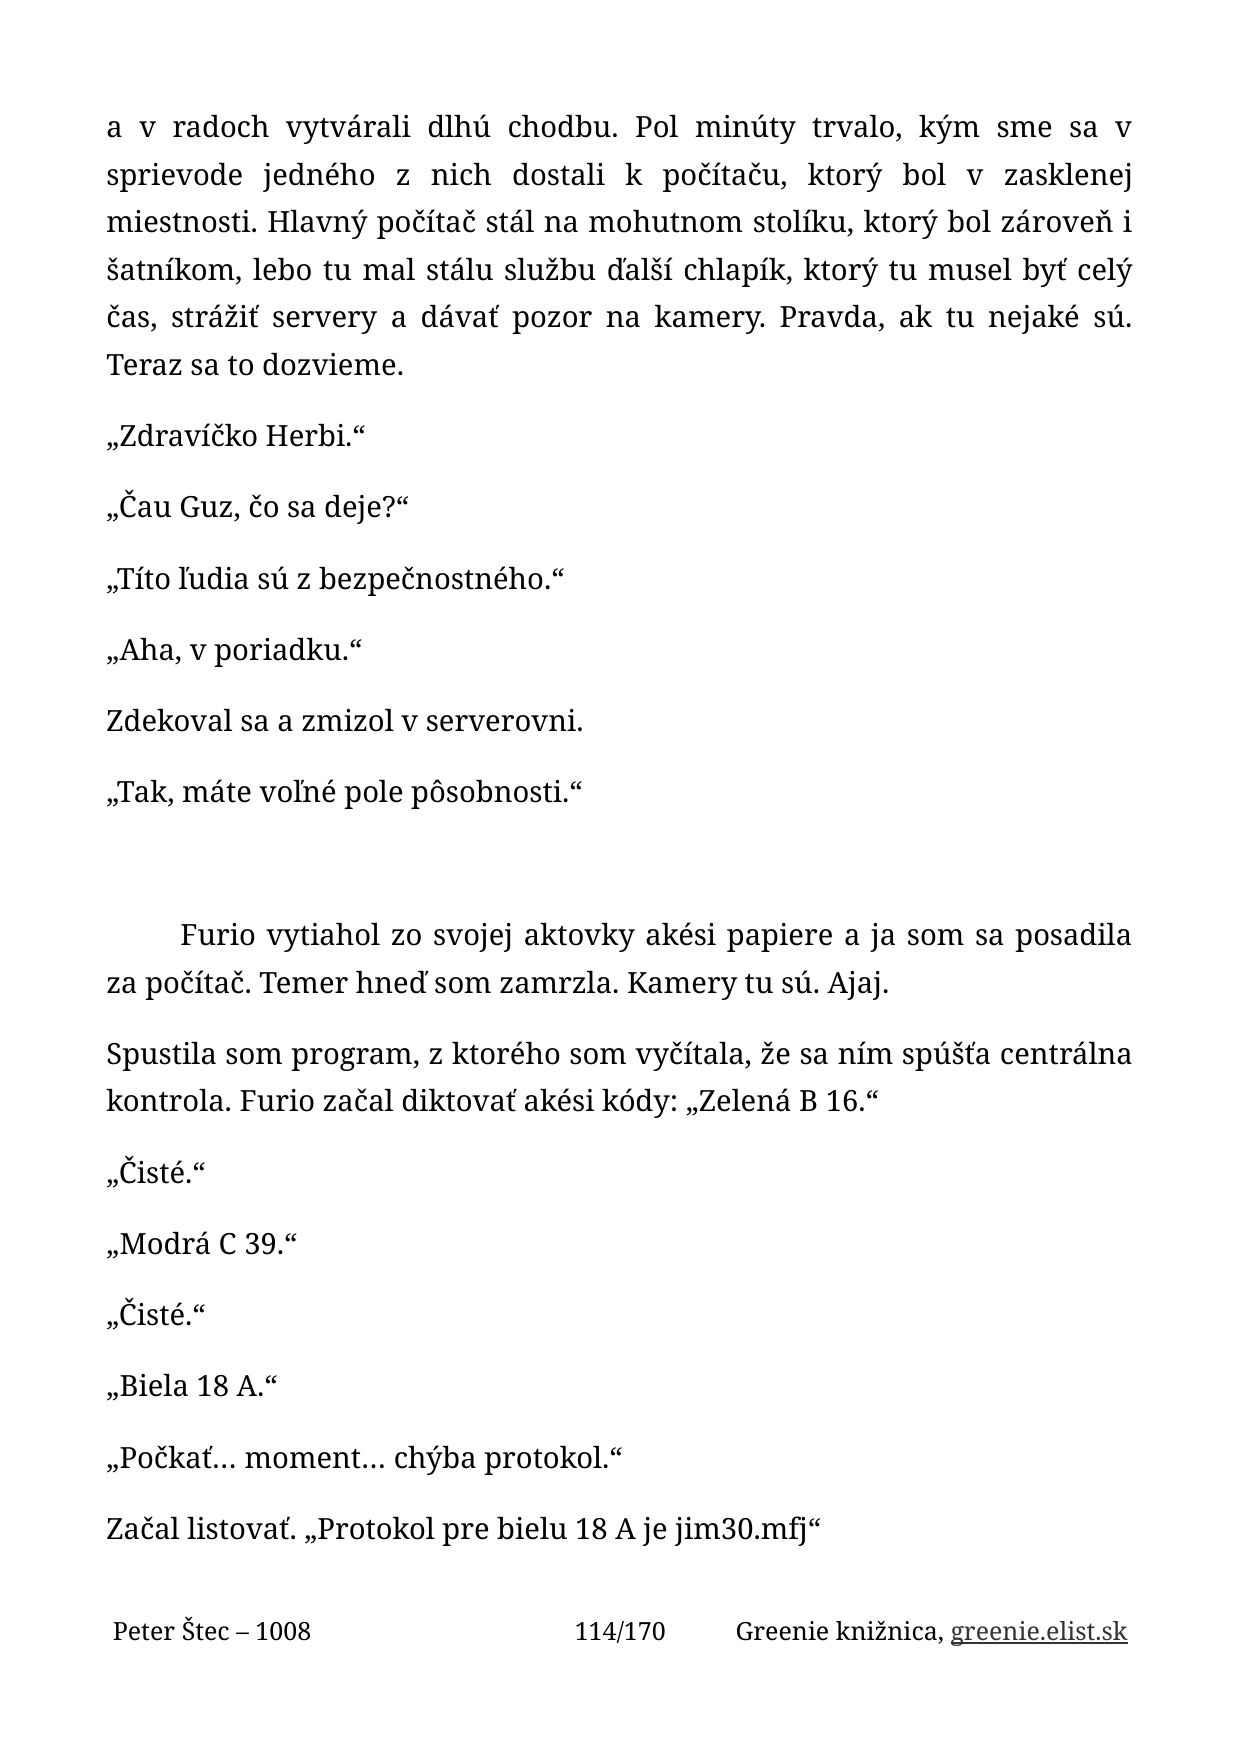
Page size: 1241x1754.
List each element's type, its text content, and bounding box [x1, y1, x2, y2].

text Zdekoval sa a zmizol v serverovni. [106, 701, 1134, 740]
text „Tak, máte voľné pole pôsobnosti.“ [106, 772, 1134, 811]
text „Títo ľudia sú z bezpečnostného.“ [106, 558, 1134, 598]
text „Modrá C 39.“ [106, 1223, 1134, 1263]
text „Čisté.“ [106, 1294, 1134, 1334]
text „Počkať… moment… chýba protokol.“ [106, 1437, 1134, 1477]
text a v radoch vytvárali dlhú chodbu. Pol minúty trvalo, kým sme sa v sprievode jedného z nich dostali k počítaču, ktorý bol v zasklenej miestnosti. Hlavný počítač stál na mohutnom stolíku, ktorý bol zároveň i šatníkom, lebo tu mal stálu službu ďalší chlapík, ktorý tu musel byť celý čas, strážiť servery a dávať pozor na kamery. Pravda, ak tu nejaké sú. Teraz sa to dozvieme. [106, 106, 1134, 384]
text „Biela 18 A.“ [106, 1366, 1134, 1405]
text „Zdravíčko Herbi.“ [106, 416, 1134, 455]
text „Aha, v poriadku.“ [106, 629, 1134, 669]
text „Čisté.“ [106, 1152, 1134, 1192]
text Začal listovať. „Protokol pre bielu 18 A je jim30.mfj“ [106, 1508, 1134, 1548]
text Furio vytiahol zo svojej aktovky akési papiere a ja som sa posadila za počítač. Temer hneď som zamrzla. Kamery tu sú. Ajaj. [106, 914, 1134, 1002]
text „Čau Guz, čo sa deje?“ [106, 487, 1134, 526]
text Spustila som program, z ktorého som vyčítala, že sa ním spúšťa centrálna kontrola. Furio začal diktovať akési kódy: „Zelená B 16.“ [106, 1033, 1134, 1120]
